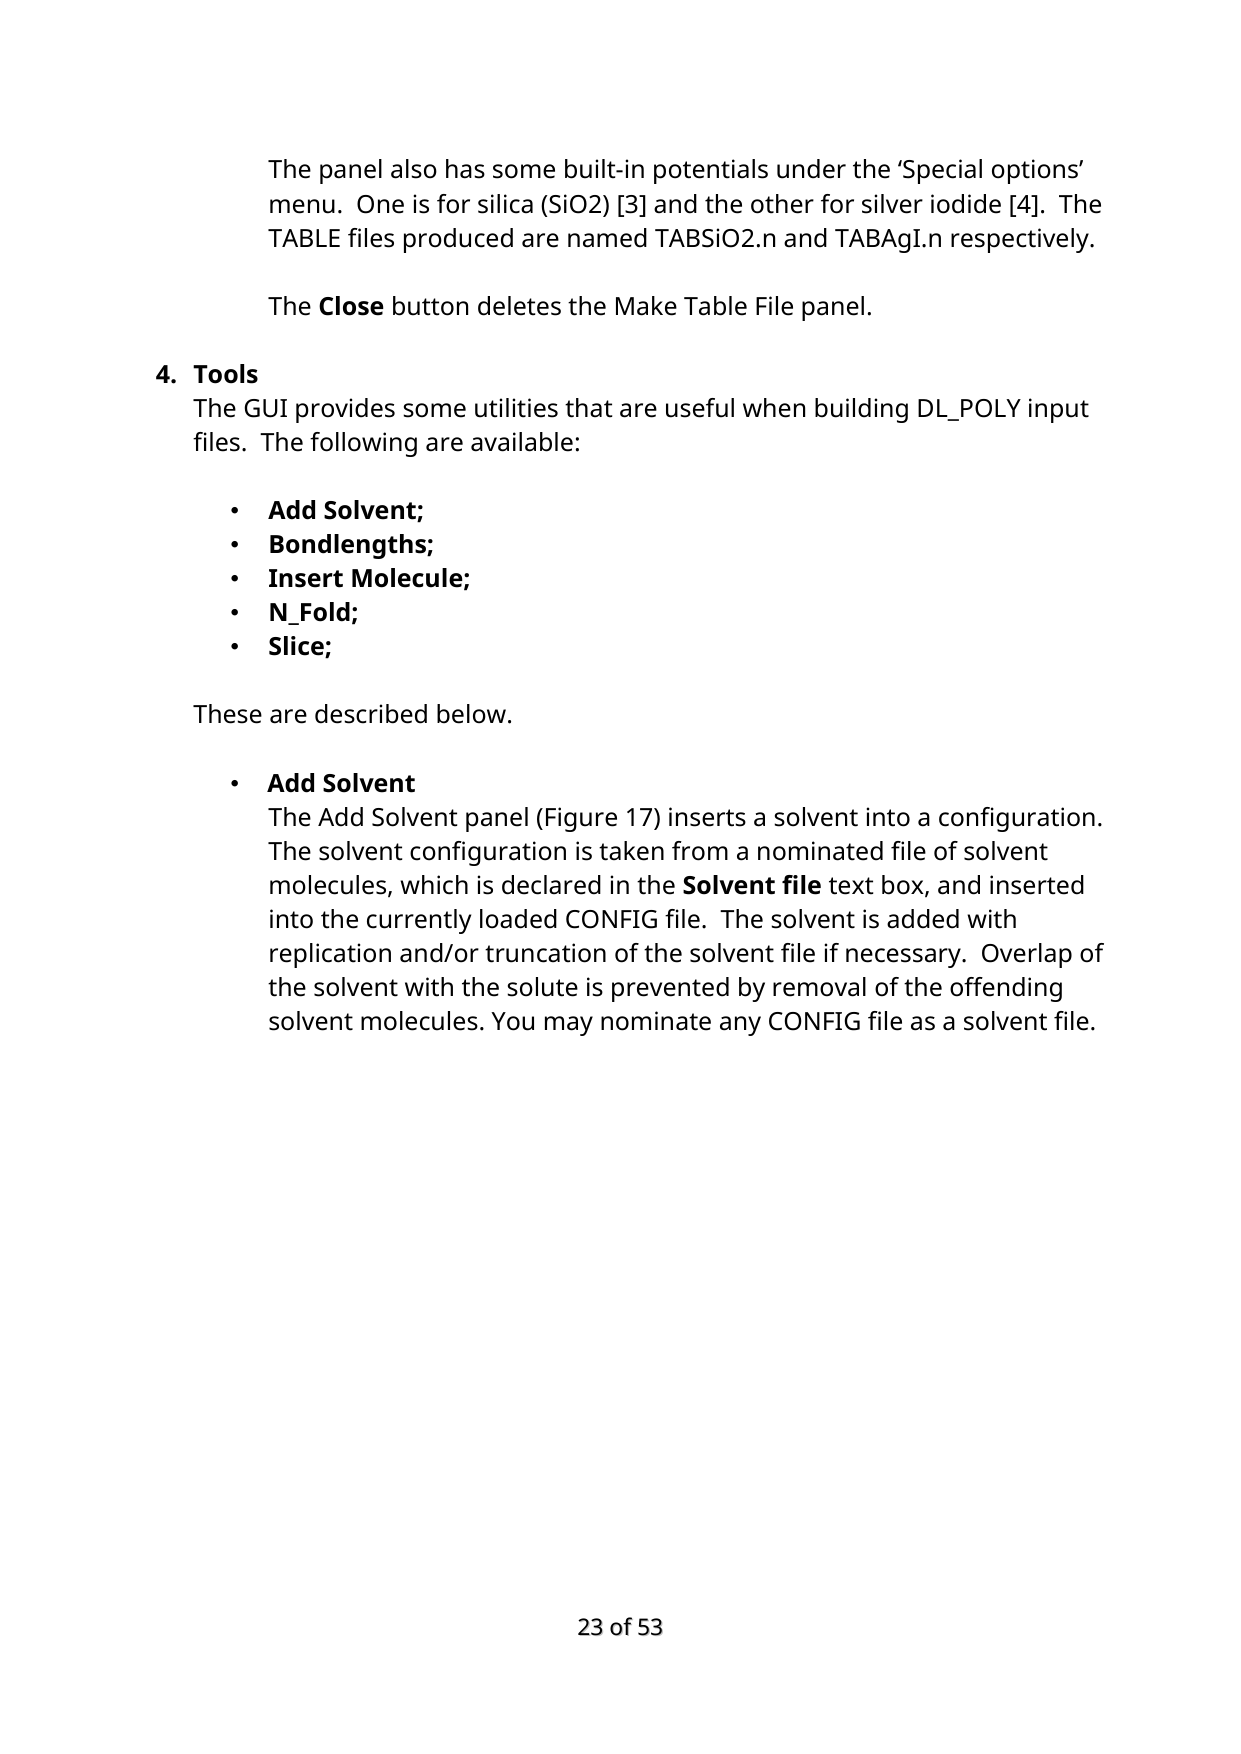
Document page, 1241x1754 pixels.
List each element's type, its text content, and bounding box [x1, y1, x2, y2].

list N_Fold; [230, 595, 1122, 629]
list Add Solvent [230, 765, 1122, 799]
text The Add Solvent panel (Figure 17) inserts a solvent into a configuration. The solvent configuration is taken from a nominated file of solvent molecules, which is declared in the Solvent file text box, and inserted into the currently loaded CONFIG file. The solvent is added with replication and/or truncation of the solvent file if necessary. Overlap of the solvent with the solute is prevented by removal of the offending solvent molecules. You may nominate any CONFIG file as a solvent file. [268, 799, 1122, 1038]
text The Close button deletes the Make Table File panel. [268, 288, 1122, 322]
list Insert Molecule; [230, 561, 1122, 595]
text The panel also has some built-in potentials under the ‘Special options’ menu. One is for silica (SiO2) [3] and the other for silver iodide [4]. The TABLE files produced are named TABSiO2.n and TABAgI.n respectively. [268, 152, 1122, 254]
list Bondlengths; [230, 527, 1122, 561]
list Slice; [230, 629, 1122, 663]
text The GUI provides some utilities that are useful when building DL_POLY input files. The following are available: [193, 391, 1122, 459]
list Tools [156, 357, 1122, 391]
list Add Solvent; [230, 493, 1122, 527]
text These are described below. [193, 697, 1122, 731]
